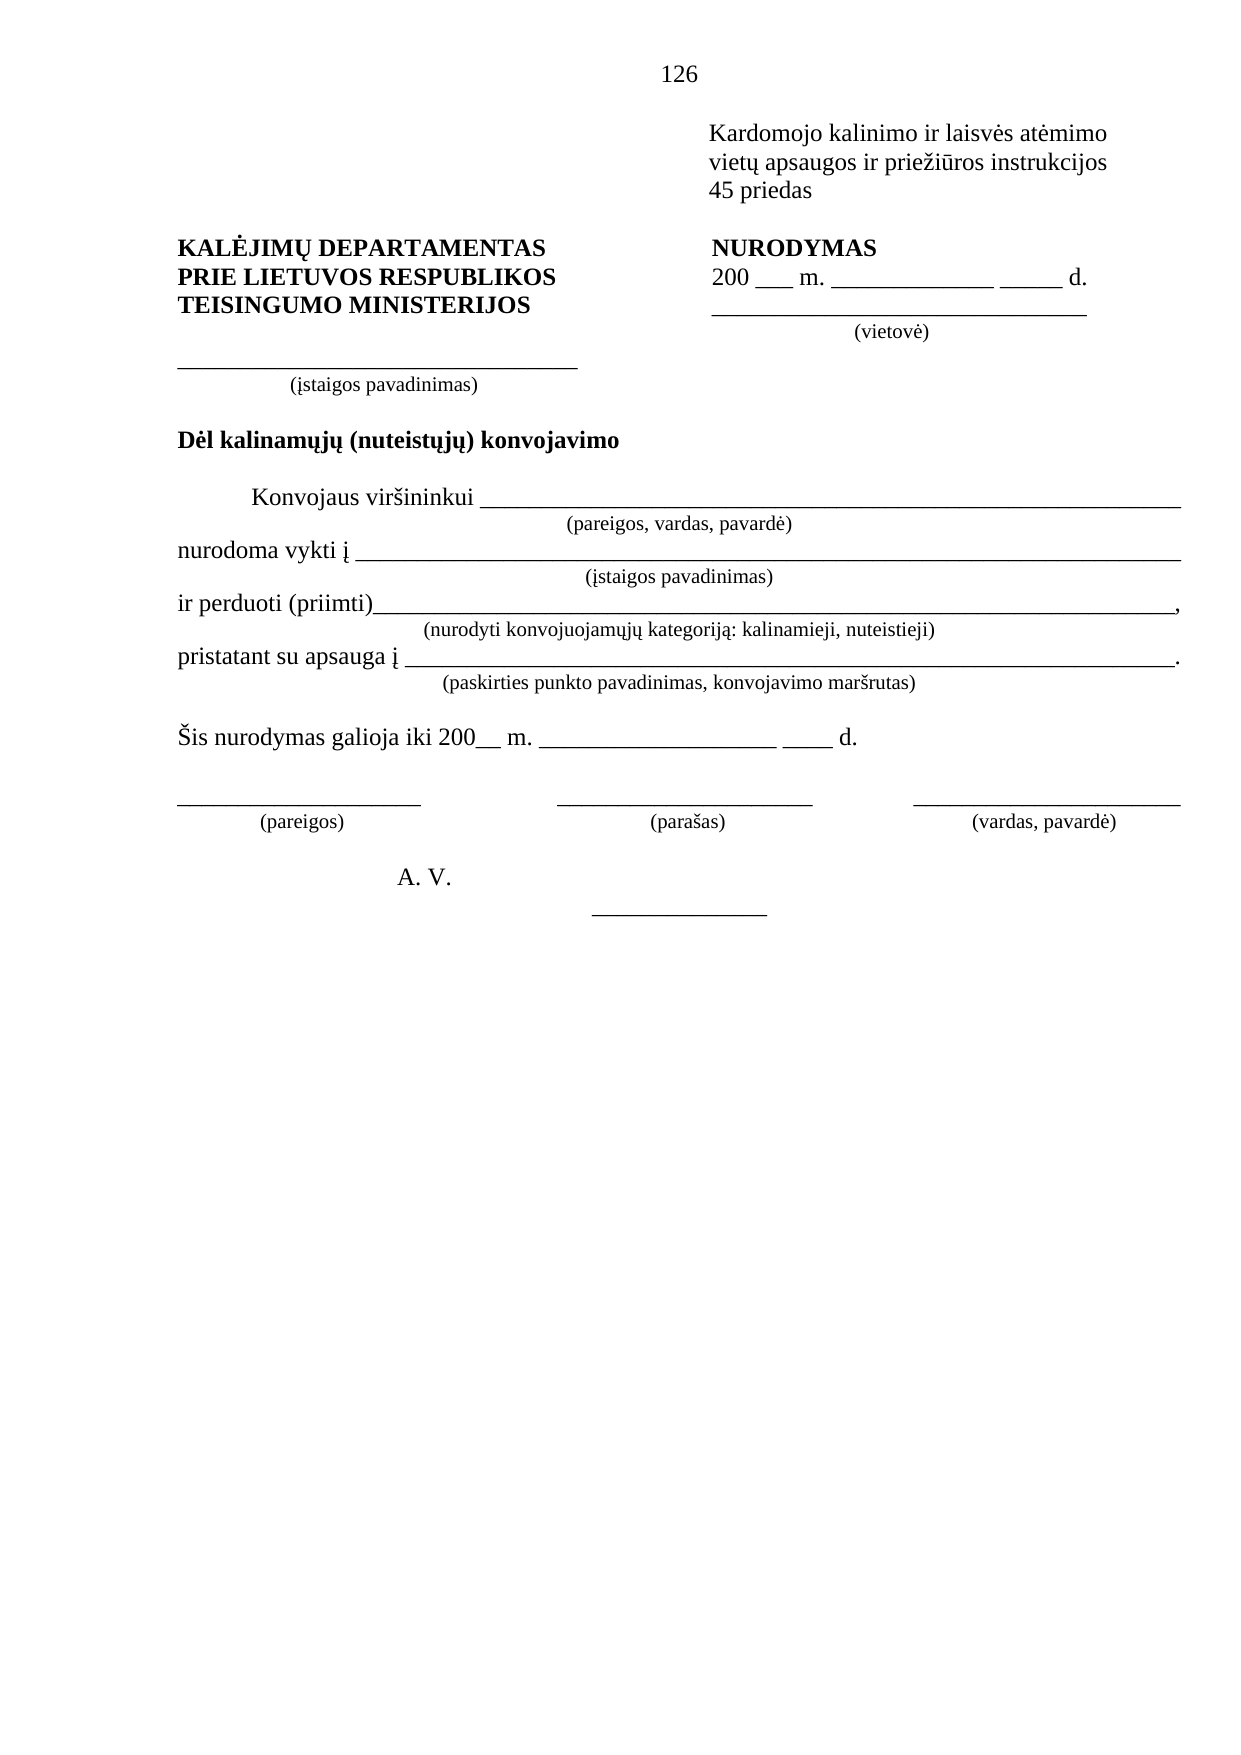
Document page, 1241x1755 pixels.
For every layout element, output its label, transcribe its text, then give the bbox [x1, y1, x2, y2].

text (nurodyti konvojuojamųjų kategoriją: kalinamieji, nuteistieji) [177, 617, 1181, 641]
text ________________________________ [177, 343, 1181, 372]
text vietų apsaugos ir priežiūros instrukcijos [177, 147, 1181, 176]
text Konvojaus viršininkui [177, 482, 1181, 511]
text Dėl kalinamųjų (nuteistųjų) konvojavimo [177, 425, 1181, 454]
text (vietovė) [177, 319, 1181, 343]
text nurodoma vykti į [177, 535, 1181, 564]
text pristatant su apsauga į . [177, 641, 1181, 670]
text (įstaigos pavadinimas) [177, 372, 1181, 396]
text TEISINGUMO MINISTERIJOS ______________________________ [177, 291, 1181, 319]
text (pareigos) (parašas) (vardas, pavardė) [177, 809, 1181, 833]
text Šis nurodymas galioja iki 200__ m. ___________________ ____ d. [177, 722, 1181, 751]
text (įstaigos pavadinimas) [177, 564, 1181, 588]
text A. V. [177, 862, 1181, 890]
text Kardomojo kalinimo ir laisvės atėmimo [709, 118, 1181, 147]
text PRIE LIETUVOS RESPUBLIKOS 200 ___ m. _____________ _____ d. [177, 262, 1181, 291]
text (pareigos, vardas, pavardė) [177, 511, 1181, 535]
text 45 priedas [177, 176, 1181, 204]
text ir perduoti (priimti) , [177, 588, 1181, 617]
text KALĖJIMŲ DEPARTAMENTAS NURODYMAS [177, 233, 1181, 262]
text ______________ [177, 890, 1181, 919]
text (paskirties punkto pavadinimas, konvojavimo maršrutas) [177, 670, 1181, 694]
